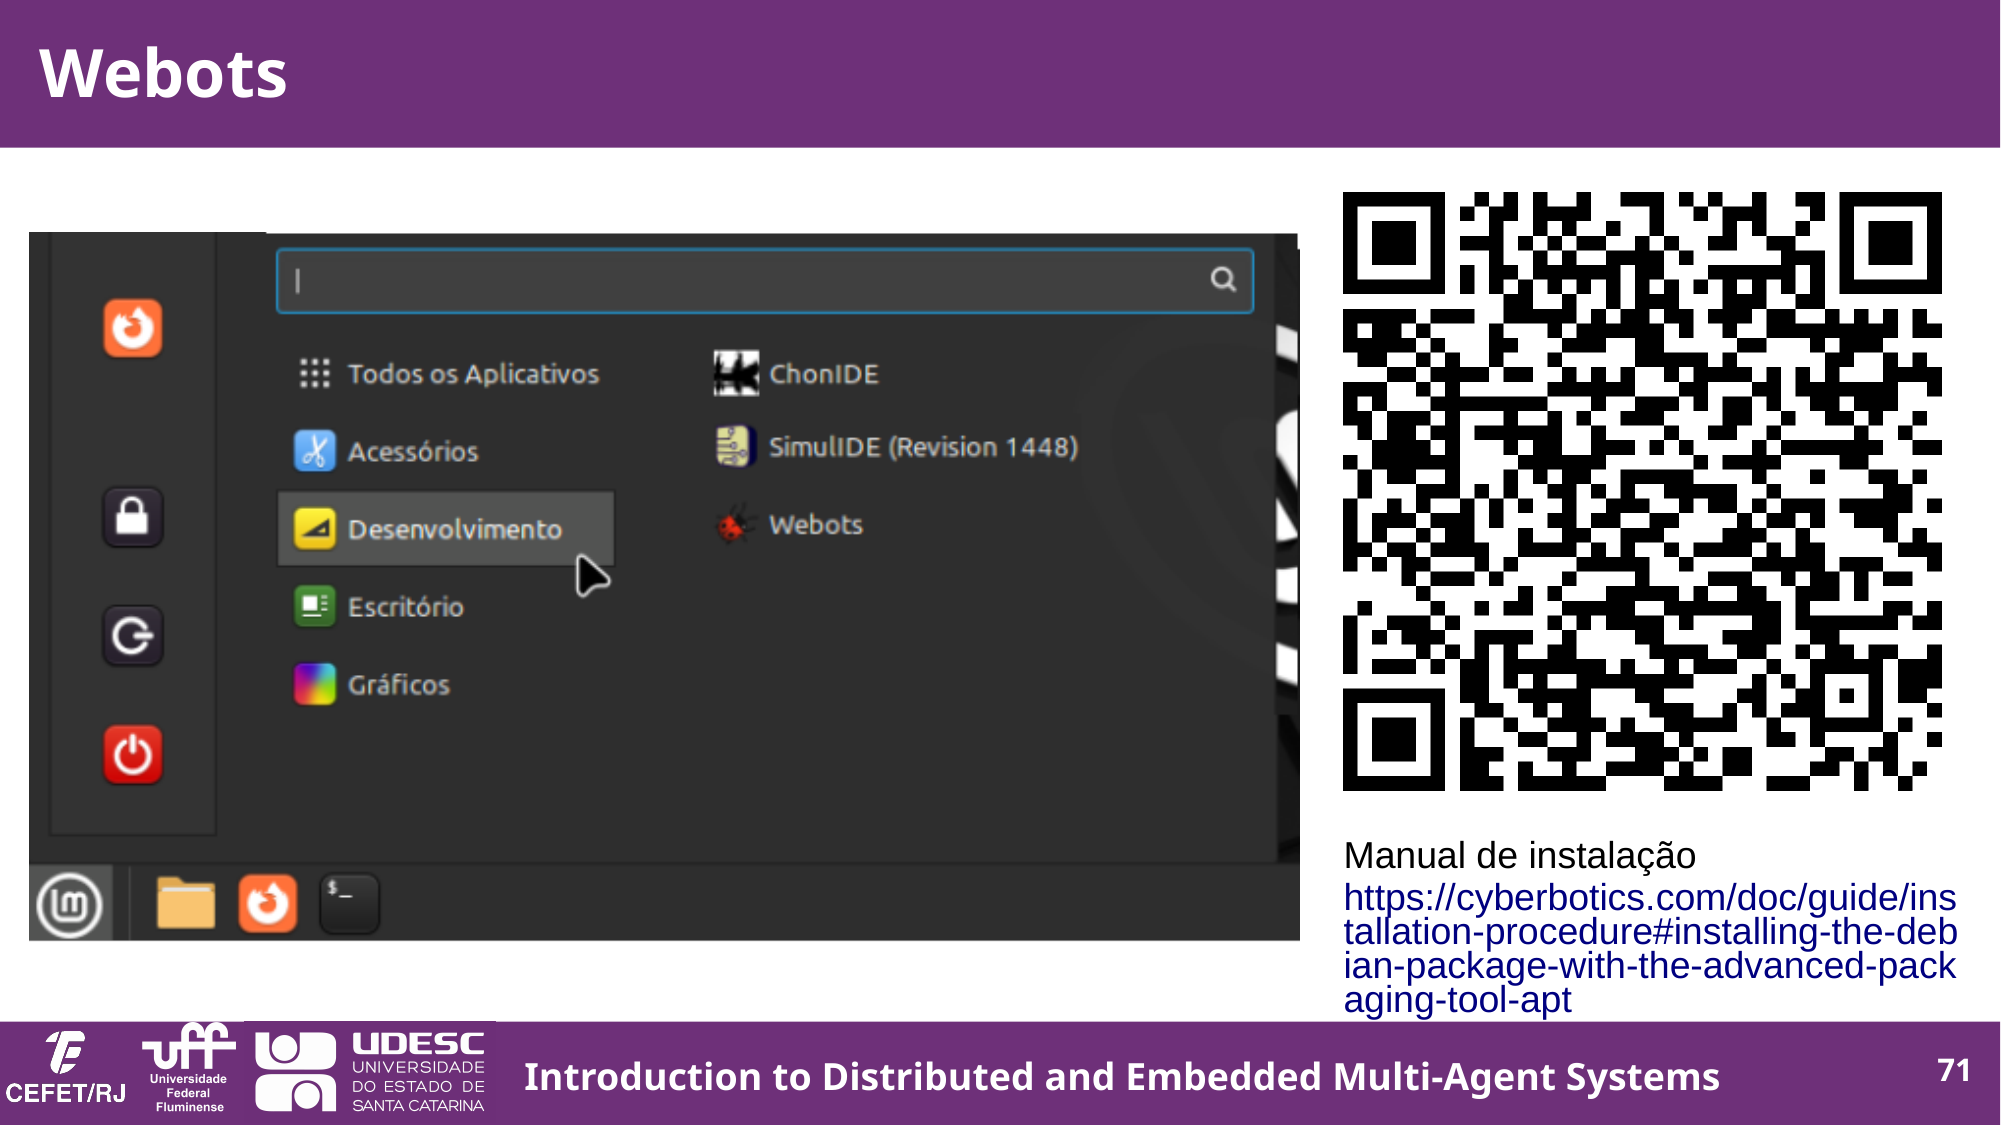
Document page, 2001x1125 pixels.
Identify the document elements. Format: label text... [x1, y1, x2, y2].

picture [29, 232, 1300, 949]
text_box Manual de instalação https://cyberbotics.com/doc/guide/installation-procedure#installing-the-debian-package-with-the-advanced-packaging-tool-apt [1328, 826, 1979, 1004]
picture [1328, 177, 1956, 805]
picture [244, 1021, 496, 1123]
text_box Webots [25, 23, 1998, 116]
picture [6, 1009, 125, 1125]
picture [141, 1021, 237, 1117]
